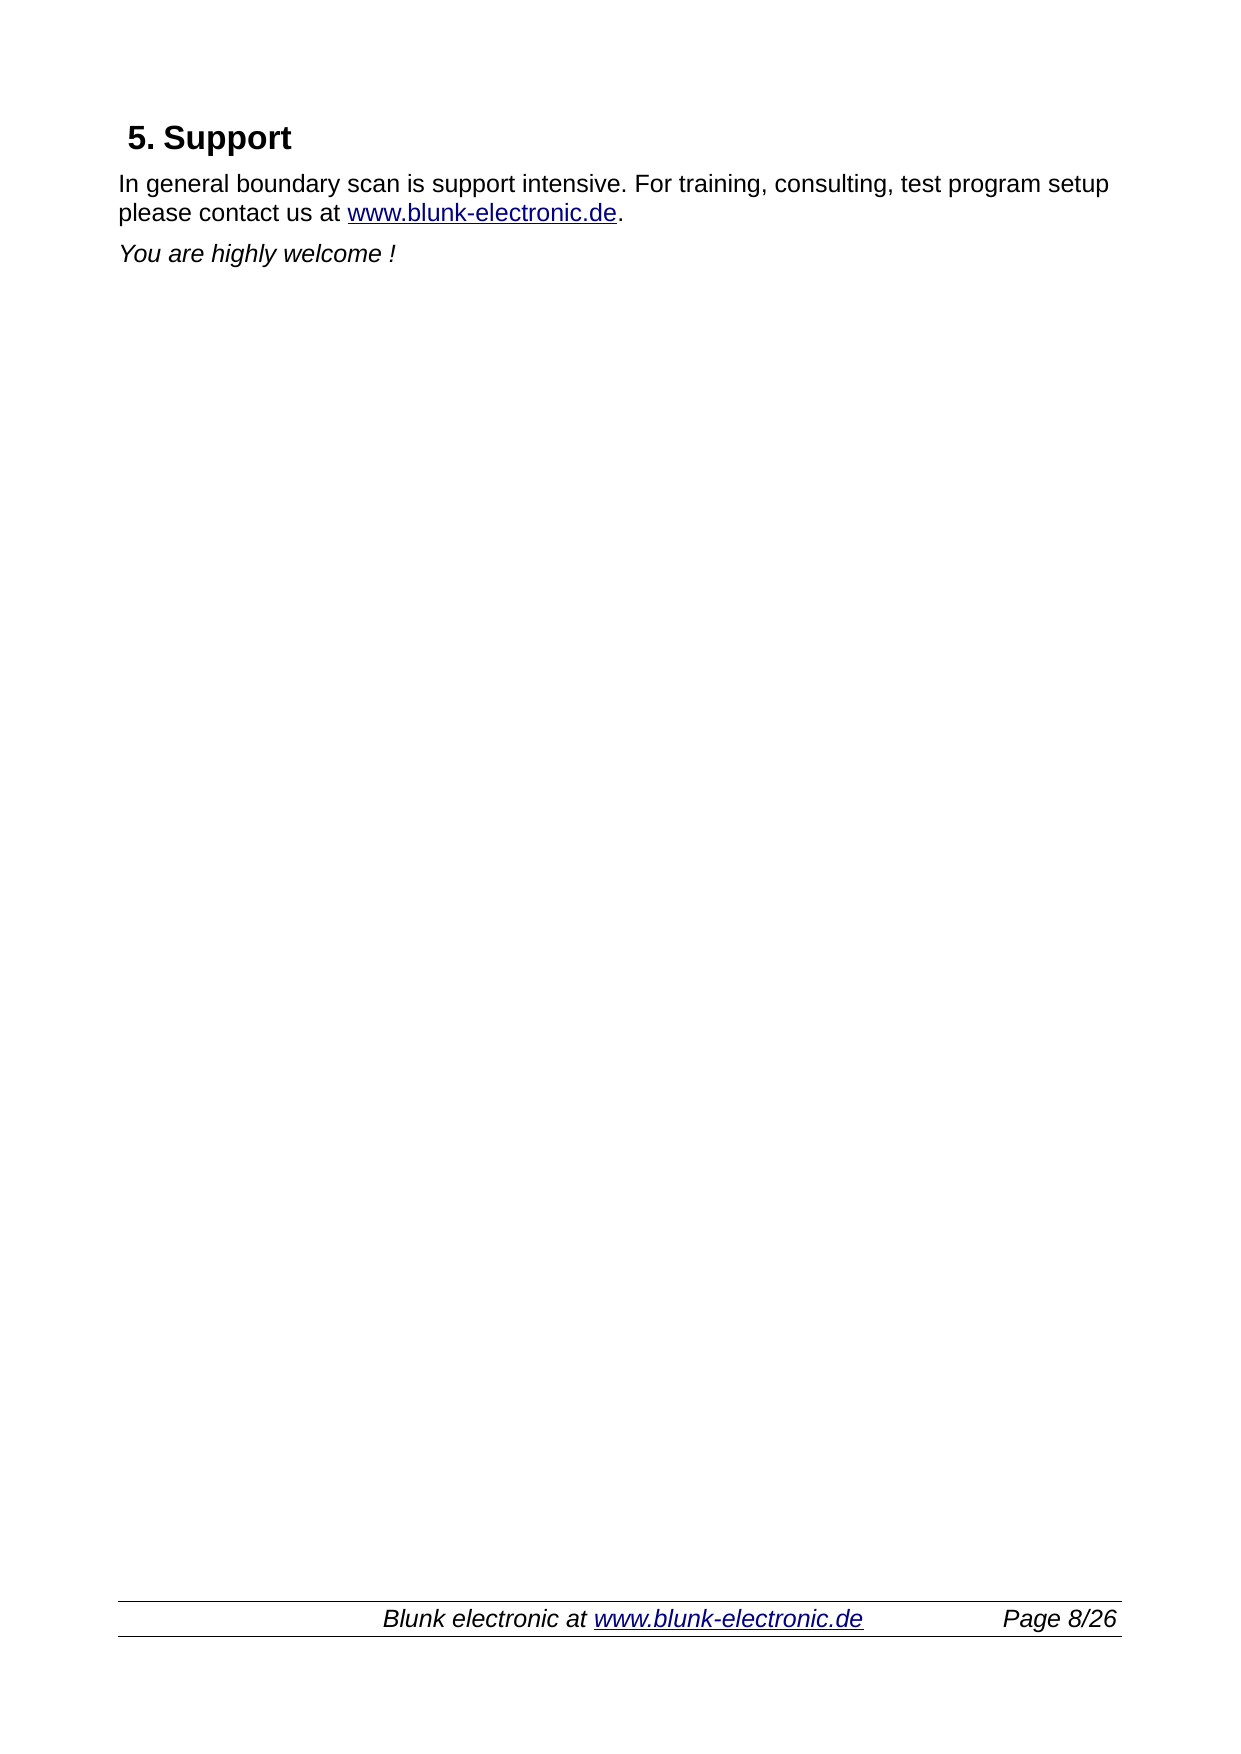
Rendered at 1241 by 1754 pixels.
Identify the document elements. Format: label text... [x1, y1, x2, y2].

subtitle Support [118, 118, 1122, 157]
text In general boundary scan is support intensive. For training, consulting, test program setup please contact us at www.blunk-electronic.de. [118, 169, 1122, 227]
text You are highly welcome ! [118, 239, 1122, 268]
